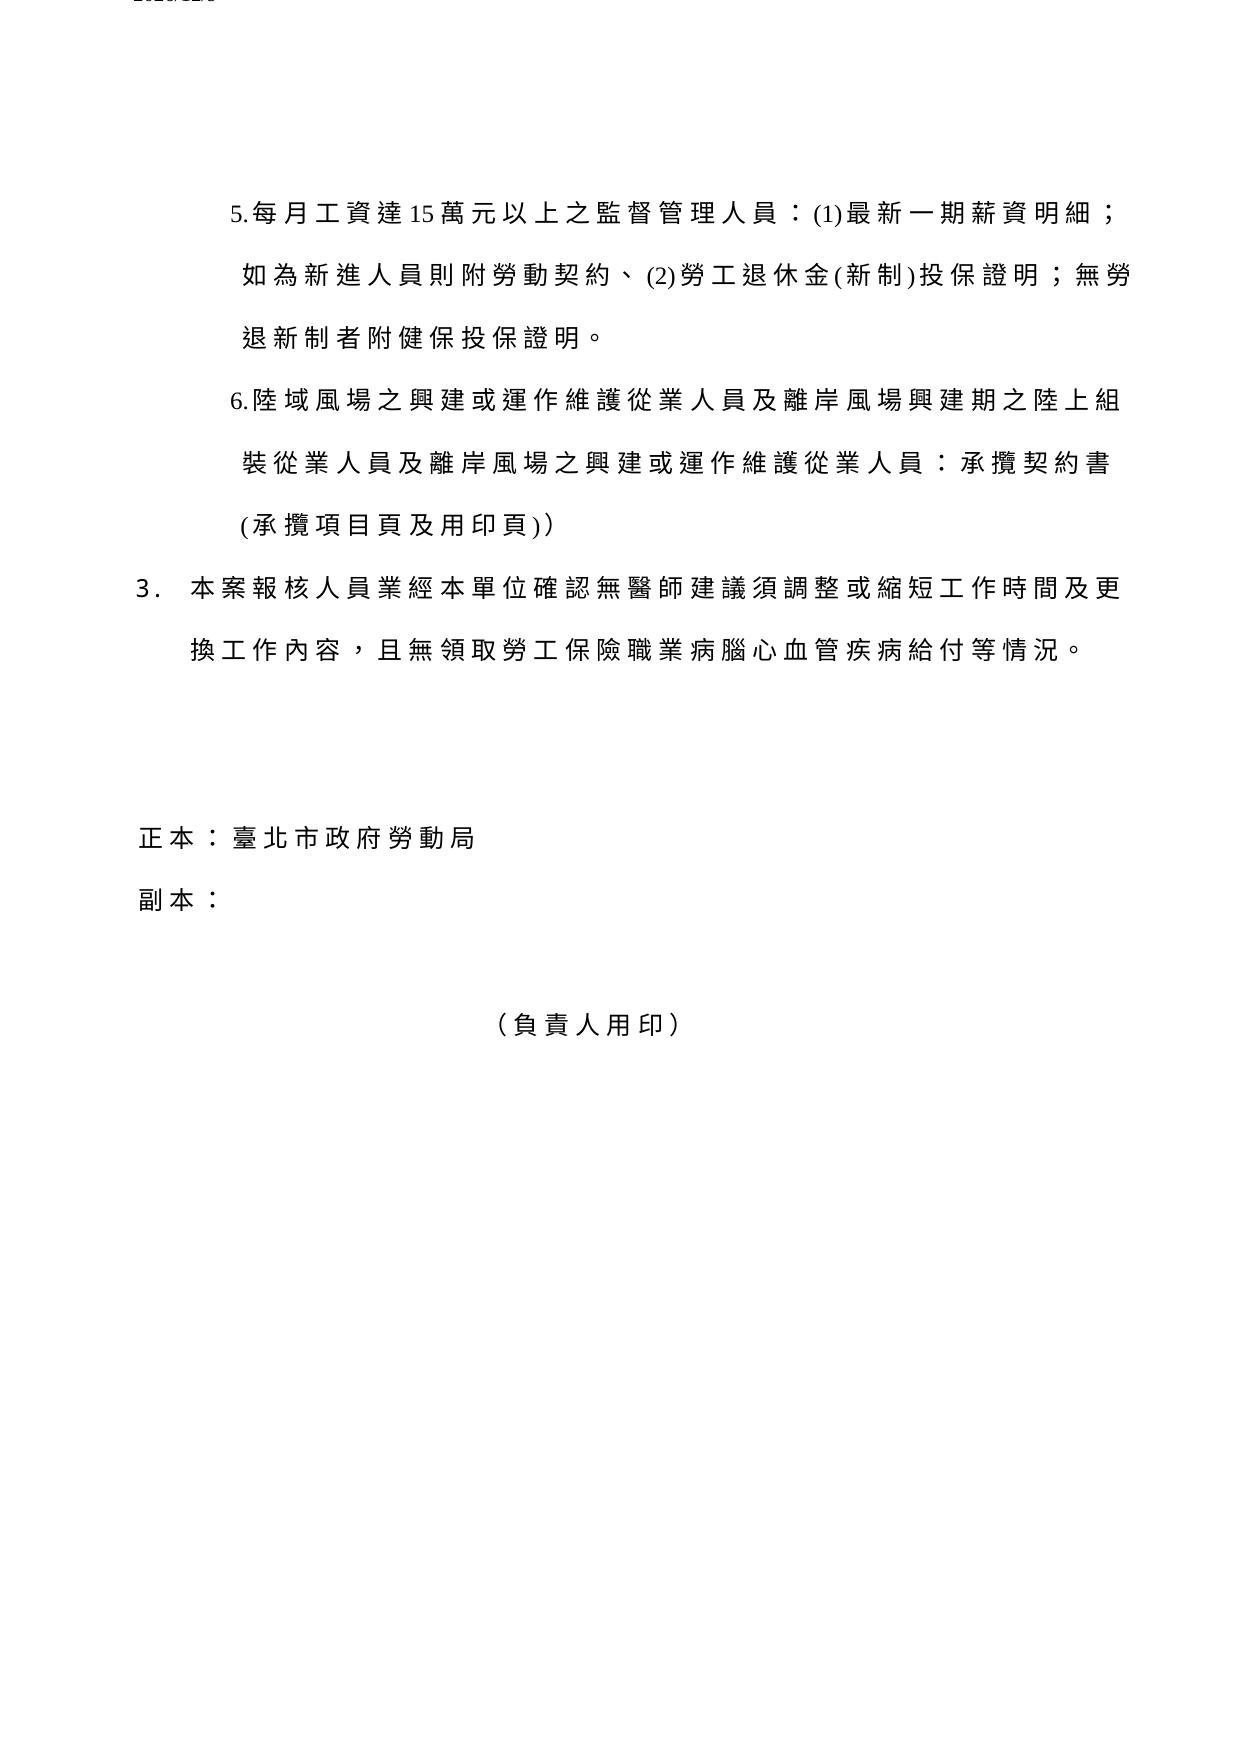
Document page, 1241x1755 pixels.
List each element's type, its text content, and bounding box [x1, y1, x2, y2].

text （負責人用印） [211, 982, 1135, 1045]
text ‌副本：‌ [135, 857, 1135, 920]
text 6.陸域風場之興建或運作維護從業人員及離岸風場興建期之陸上組裝從業人員及離岸風場之興建或運作維護從業人員：承攬契約書(承攬項目頁及用印頁)） [223, 357, 1135, 545]
list 本案報核人員業經本單位確認無醫師建議須調整或縮短工作時間及更換工作內容，且無領取勞工保險職業病腦心血管疾病給付等情況。 [135, 545, 1135, 670]
text 5.每月工資達15萬元以上之監督管理人員：(1)最新一期薪資明細；如為新進人員則附勞動契約、(2)勞工退休金(新制)投保證明；無勞退新制者附健保投保證明。 [223, 170, 1135, 357]
text ‌正本：‌臺北市政府勞動局 [135, 795, 1135, 857]
